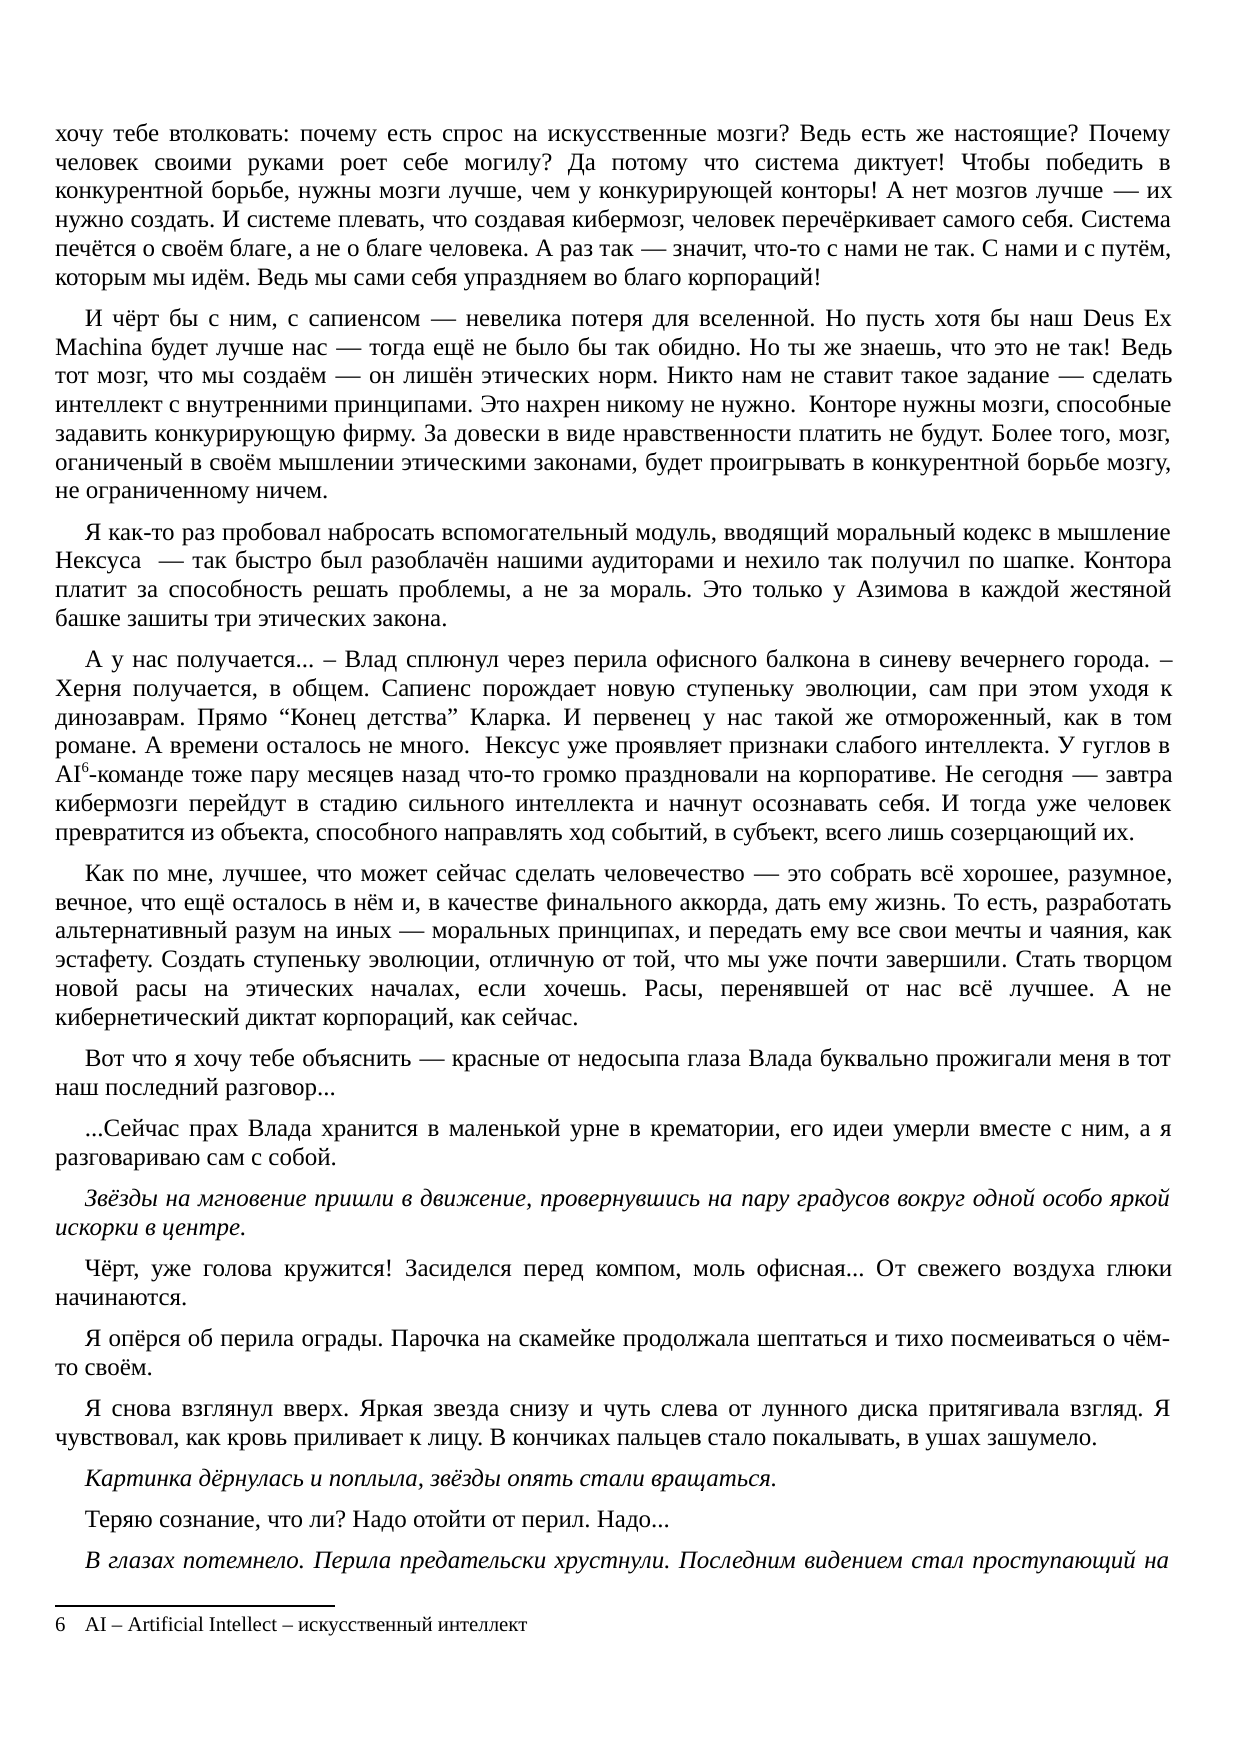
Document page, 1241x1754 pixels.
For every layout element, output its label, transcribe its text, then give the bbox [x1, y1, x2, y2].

text Я как-то раз пробовал набросать вспомогательный модуль, вводящий моральный кодекс в мышление Нексуса — так быстро был разоблачён нашими аудиторами и нехило так получил по шапке. Контора платит за способность решать проблемы, а не за мораль. Это только у Азимова в каждой жестяной башке зашиты три этических закона. [55, 517, 1172, 632]
text А у нас получается... – Влад сплюнул через перила офисного балкона в синеву вечернего города. – Херня получается, в общем. Сапиенс порождает новую ступеньку эволюции, сам при этом уходя к динозаврам. Прямо “Конец детства” Кларка. И первенец у нас такой же отмороженный, как в том романе. А времени осталось не много. Нексус уже проявляет признаки слабого интеллекта. У гуглов в AI-команде тоже пару месяцев назад что-то громко праздновали на корпоративе. Не сегодня — завтра кибермозги перейдут в стадию сильного интеллекта и начнут осознавать себя. И тогда уже человек превратится из объекта, способного направлять ход событий, в субъект, всего лишь созерцающий их. [55, 644, 1172, 846]
text И чёрт бы с ним, с сапиенсом — невелика потеря для вселенной. Но пусть хотя бы наш Deus Ex Machina будет лучше нас — тогда ещё не было бы так обидно. Но ты же знаешь, что это не так! Ведь тот мозг, что мы создаём — он лишён этических норм. Никто нам не ставит такое задание — сделать интеллект с внутренними принципами. Это нахрен никому не нужно. Конторе нужны мозги, способные задавить конкурирующую фирму. За довески в виде нравственности платить не будут. Более того, мозг, оганиченый в своём мышлении этическими законами, будет проигрывать в конкурентной борьбе мозгу, не ограниченному ничем. [55, 303, 1172, 504]
text Чёрт, уже голова кружится! Засиделся перед компом, моль офисная... От свежего воздуха глюки начинаются. [55, 1253, 1172, 1311]
text Картинка дёрнулась и поплыла, звёзды опять стали вращаться. [55, 1463, 1172, 1492]
text ...Сейчас прах Влада хранится в маленькой урне в крематории, его идеи умерли вместе с ним, а я разговариваю сам с собой. [55, 1113, 1172, 1171]
text Как по мне, лучшее, что может сейчас сделать человечество — это собрать всё хорошее, разумное, вечное, что ещё осталось в нём и, в качестве финального аккорда, дать ему жизнь. То есть, разработать альтернативный разум на иных — моральных принципах, и передать ему все свои мечты и чаяния, как эстафету. Создать ступеньку эволюции, отличную от той, что мы уже почти завершили. Стать творцом новой расы на этических началах, если хочешь. Расы, перенявшей от нас всё лучшее. А не кибернетический диктат корпораций, как сейчас. [55, 858, 1172, 1031]
text Я опёрся об перила ограды. Парочка на скамейке продолжала шептаться и тихо посмеиваться о чём-то своём. [55, 1323, 1172, 1381]
text AI – Artificial Intellect – искусственный интеллект [55, 1612, 1172, 1636]
text Звёзды на мгновение пришли в движение, провернувшись на пару градусов вокруг одной особо яркой искорки в центре. [55, 1183, 1172, 1241]
text Теряю сознание, что ли? Надо отойти от перил. Надо... [55, 1504, 1172, 1533]
text хочу тебе втолковать: почему есть спрос на искусственные мозги? Ведь есть же настоящие? Почему человек своими руками роет себе могилу? Да потому что система диктует! Чтобы победить в конкурентной борьбе, нужны мозги лучше, чем у конкурирующей конторы! А нет мозгов лучше — их нужно создать. И системе плевать, что создавая кибермозг, человек перечёркивает самого себя. Система печётся о своём благе, а не о благе человека. А раз так — значит, что-то с нами не так. С нами и с путём, которым мы идём. Ведь мы сами себя упраздняем во благо корпораций! [55, 118, 1172, 291]
text Я снова взглянул вверх. Яркая звезда снизу и чуть слева от лунного диска притягивала взгляд. Я чувствовал, как кровь приливает к лицу. В кончиках пальцев стало покалывать, в ушах зашумело. [55, 1393, 1172, 1451]
text Вот что я хочу тебе объяснить — красные от недосыпа глаза Влада буквально прожигали меня в тот наш последний разговор... [55, 1043, 1172, 1101]
text В глазах потемнело. Перила предательски хрустнули. Последним видением стал проступающий на [55, 1546, 1172, 1574]
